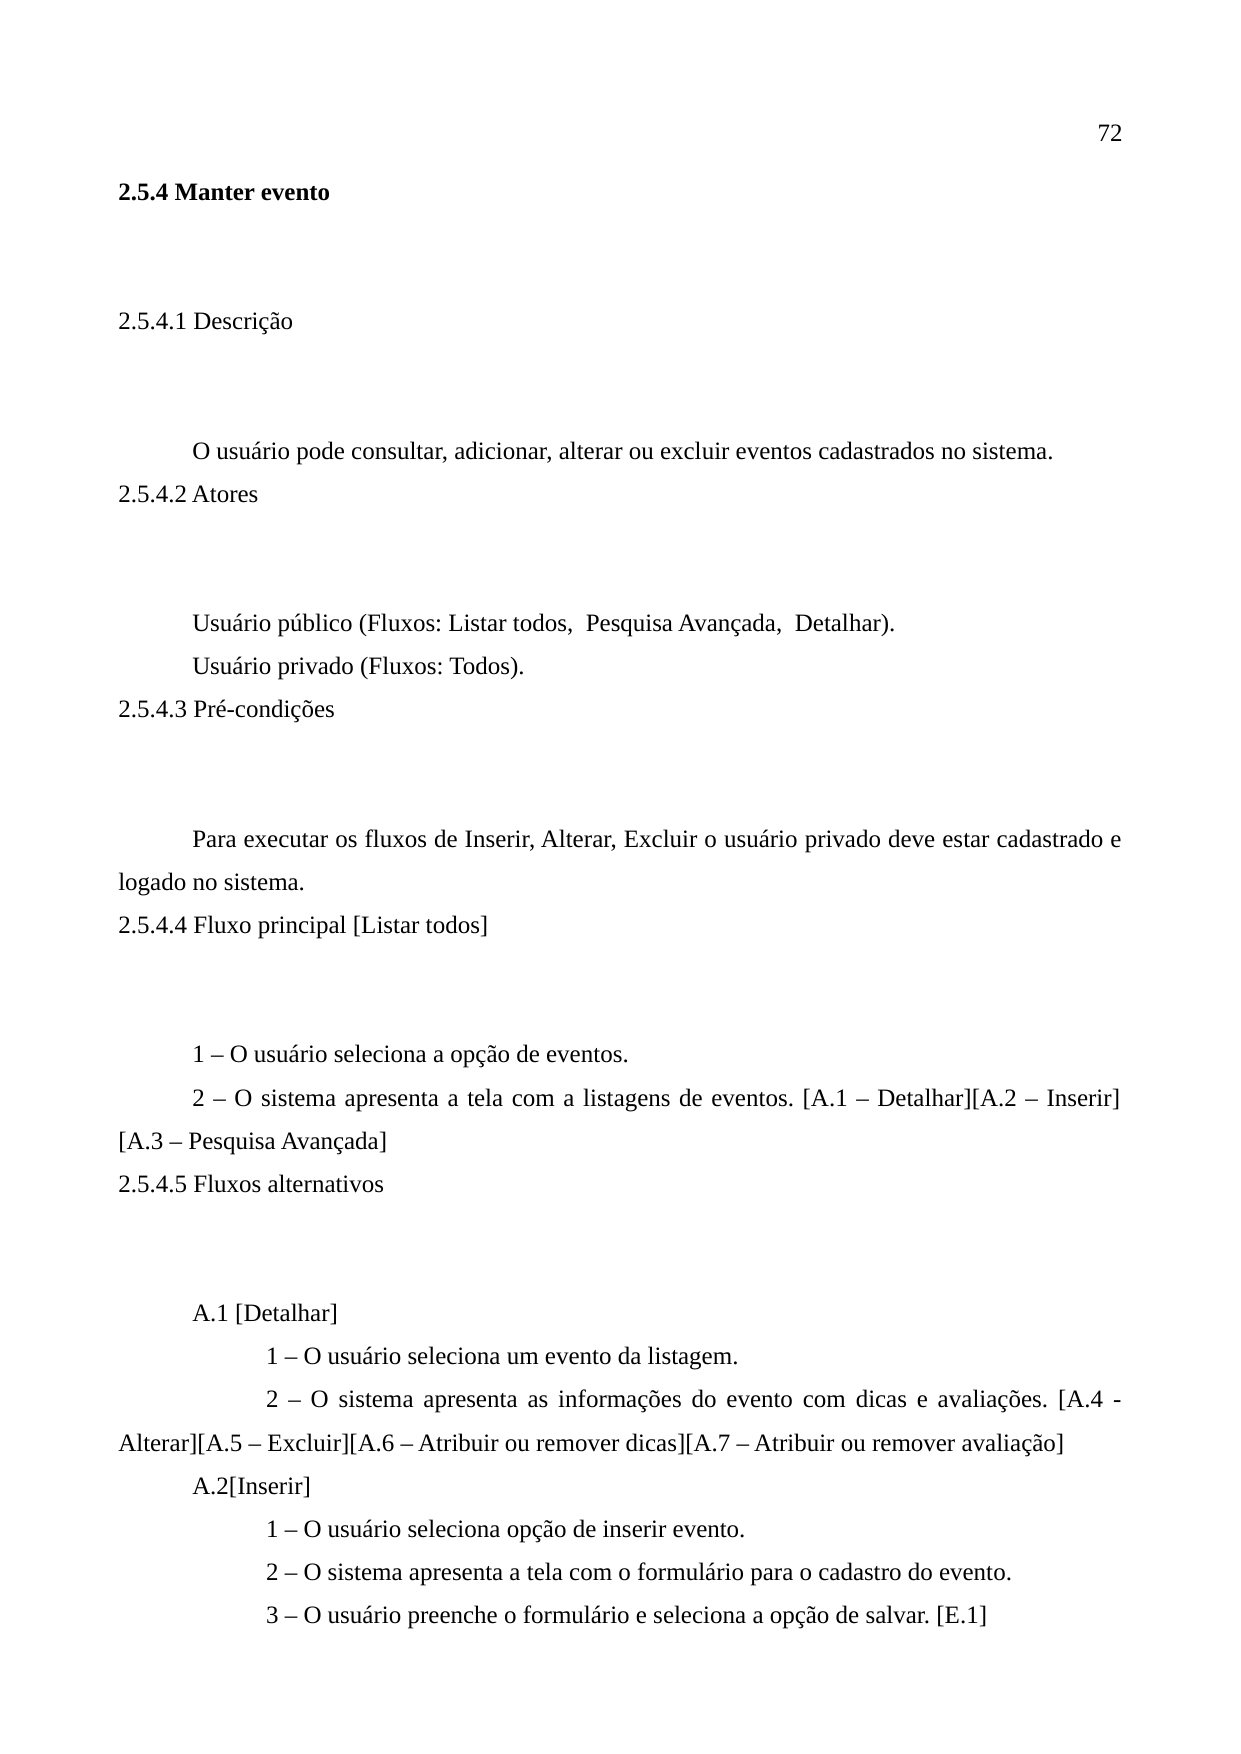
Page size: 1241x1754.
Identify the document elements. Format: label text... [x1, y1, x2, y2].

text O usuário pode consultar, adicionar, alterar ou excluir eventos cadastrados no sistema. [118, 436, 1122, 464]
text A.1 [Detalhar] [118, 1298, 1122, 1327]
text Usuário privado (Fluxos: Todos). [118, 651, 1122, 680]
text 2 – O sistema apresenta a tela com a listagens de eventos. [A.1 – Detalhar][A.2 – Inserir][A.3 – Pesquisa Avançada] [118, 1083, 1122, 1154]
subtitle Manter evento [118, 177, 1122, 206]
subtitle Fluxo principal [Listar todos] [118, 910, 1122, 939]
text A.2[Inserir] [118, 1471, 1122, 1499]
text 1 – O usuário seleciona um evento da listagem. [118, 1341, 1122, 1370]
text 1 – O usuário seleciona a opção de eventos. [118, 1039, 1122, 1068]
text 2 – O sistema apresenta as informações do evento com dicas e avaliações. [A.4 - Alterar][A.5 – Excluir][A.6 – Atribuir ou remover dicas][A.7 – Atribuir ou remover avaliação] [118, 1384, 1122, 1456]
text Para executar os fluxos de Inserir, Alterar, Excluir o usuário privado deve estar cadastrado e logado no sistema. [118, 824, 1122, 896]
subtitle Atores [118, 479, 1122, 508]
text Usuário público (Fluxos: Listar todos, Pesquisa Avançada, Detalhar). [118, 608, 1122, 637]
text 1 – O usuário seleciona opção de inserir evento. [118, 1514, 1122, 1543]
subtitle Descrição [118, 306, 1122, 335]
text 3 – O usuário preenche o formulário e seleciona a opção de salvar. [E.1] [118, 1600, 1122, 1629]
subtitle Fluxos alternativos [118, 1169, 1122, 1198]
subtitle Pré-condições [118, 694, 1122, 723]
text 2 – O sistema apresenta a tela com o formulário para o cadastro do evento. [118, 1557, 1122, 1586]
